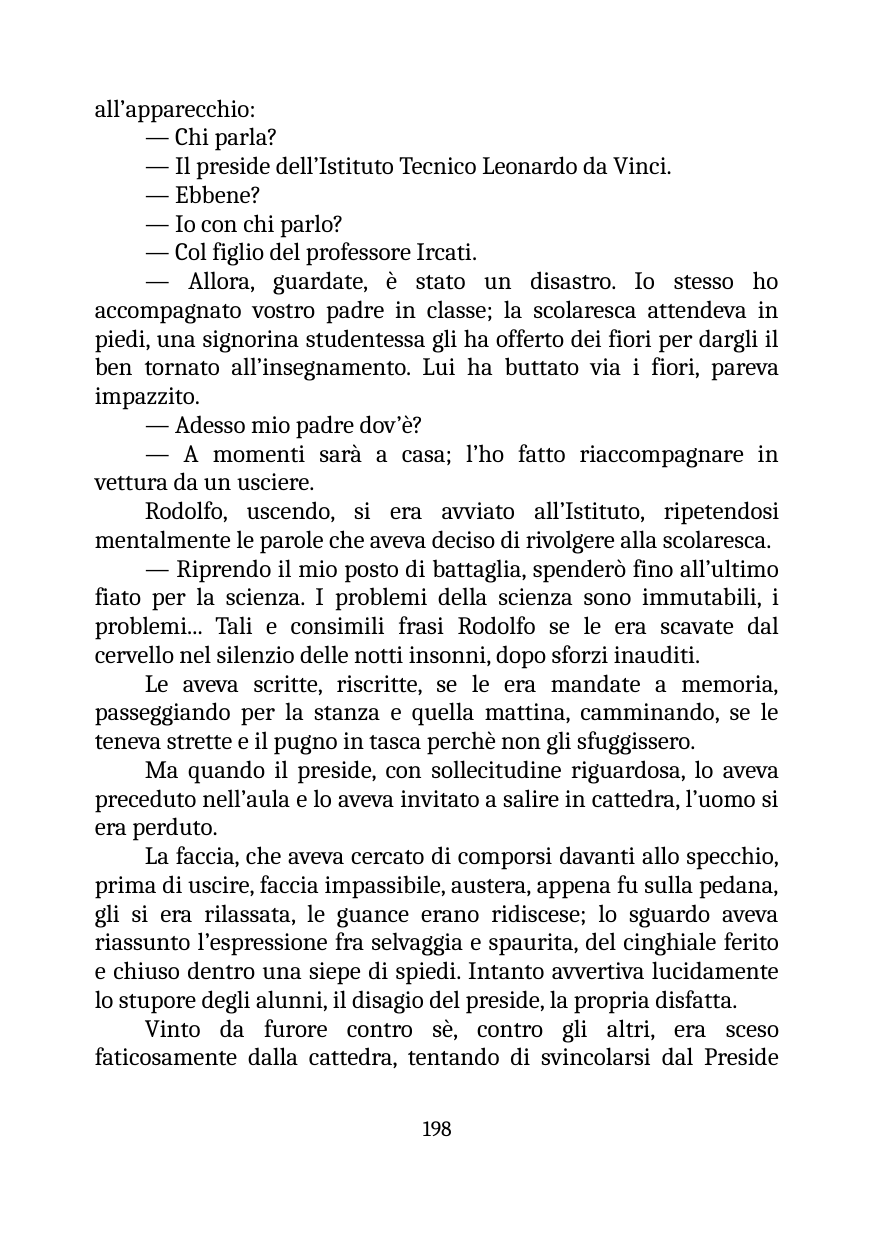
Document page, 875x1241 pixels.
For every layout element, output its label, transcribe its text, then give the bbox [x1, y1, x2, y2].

text — Io con chi parlo? [94, 209, 779, 238]
text Ma quando il preside, con sollecitudine riguardosa, lo aveva preceduto nell’aula e lo aveva invitato a salire in cattedra, l’uomo si era perduto. [94, 756, 779, 842]
text Le aveva scritte, riscritte, se le era mandate a memoria, passeggiando per la stanza e quella mattina, camminando, se le teneva strette e il pugno in tasca perchè non gli sfuggissero. [94, 669, 779, 756]
text Vinto da furore contro sè, contro gli altri, era sceso faticosamente dalla cattedra, tentando di svincolarsi dal Preside [94, 1014, 779, 1072]
text — Adesso mio padre dov’è? [94, 411, 779, 439]
text — Ebbene? [94, 181, 779, 209]
text Rodolfo, uscendo, si era avviato all’Istituto, ripetendosi mentalmente le parole che aveva deciso di rivolgere alla scolaresca. [94, 497, 779, 554]
text — Riprendo il mio posto di battaglia, spenderò fino all’ultimo fiato per la scienza. I problemi della scienza sono immutabili, i problemi... Tali e consimili frasi Rodolfo se le era scavate dal cervello nel silenzio delle notti insonni, dopo sforzi inauditi. [94, 554, 779, 669]
text — A momenti sarà a casa; l’ho fatto riaccompagnare in vettura da un usciere. [94, 439, 779, 497]
text — Col figlio del professore Ircati. [94, 238, 779, 267]
text — Il preside dell’Istituto Tecnico Leonardo da Vinci. [94, 152, 779, 181]
text all’apparecchio: [94, 94, 779, 123]
text — Allora, guardate, è stato un disastro. Io stesso ho accompagnato vostro padre in classe; la scolaresca attendeva in piedi, una signorina studentessa gli ha offerto dei fiori per dargli il ben tornato all’insegnamento. Lui ha buttato via i fiori, pareva impazzito. [94, 267, 779, 411]
text La faccia, che aveva cercato di comporsi davanti allo specchio, prima di uscire, faccia impassibile, austera, appena fu sulla pedana, gli si era rilassata, le guance erano ridiscese; lo sguardo aveva riassunto l’espressione fra selvaggia e spaurita, del cinghiale ferito e chiuso dentro una siepe di spiedi. Intanto avvertiva lucidamente lo stupore degli alunni, il disagio del preside, la propria disfatta. [94, 842, 779, 1014]
text — Chi parla? [94, 123, 779, 152]
